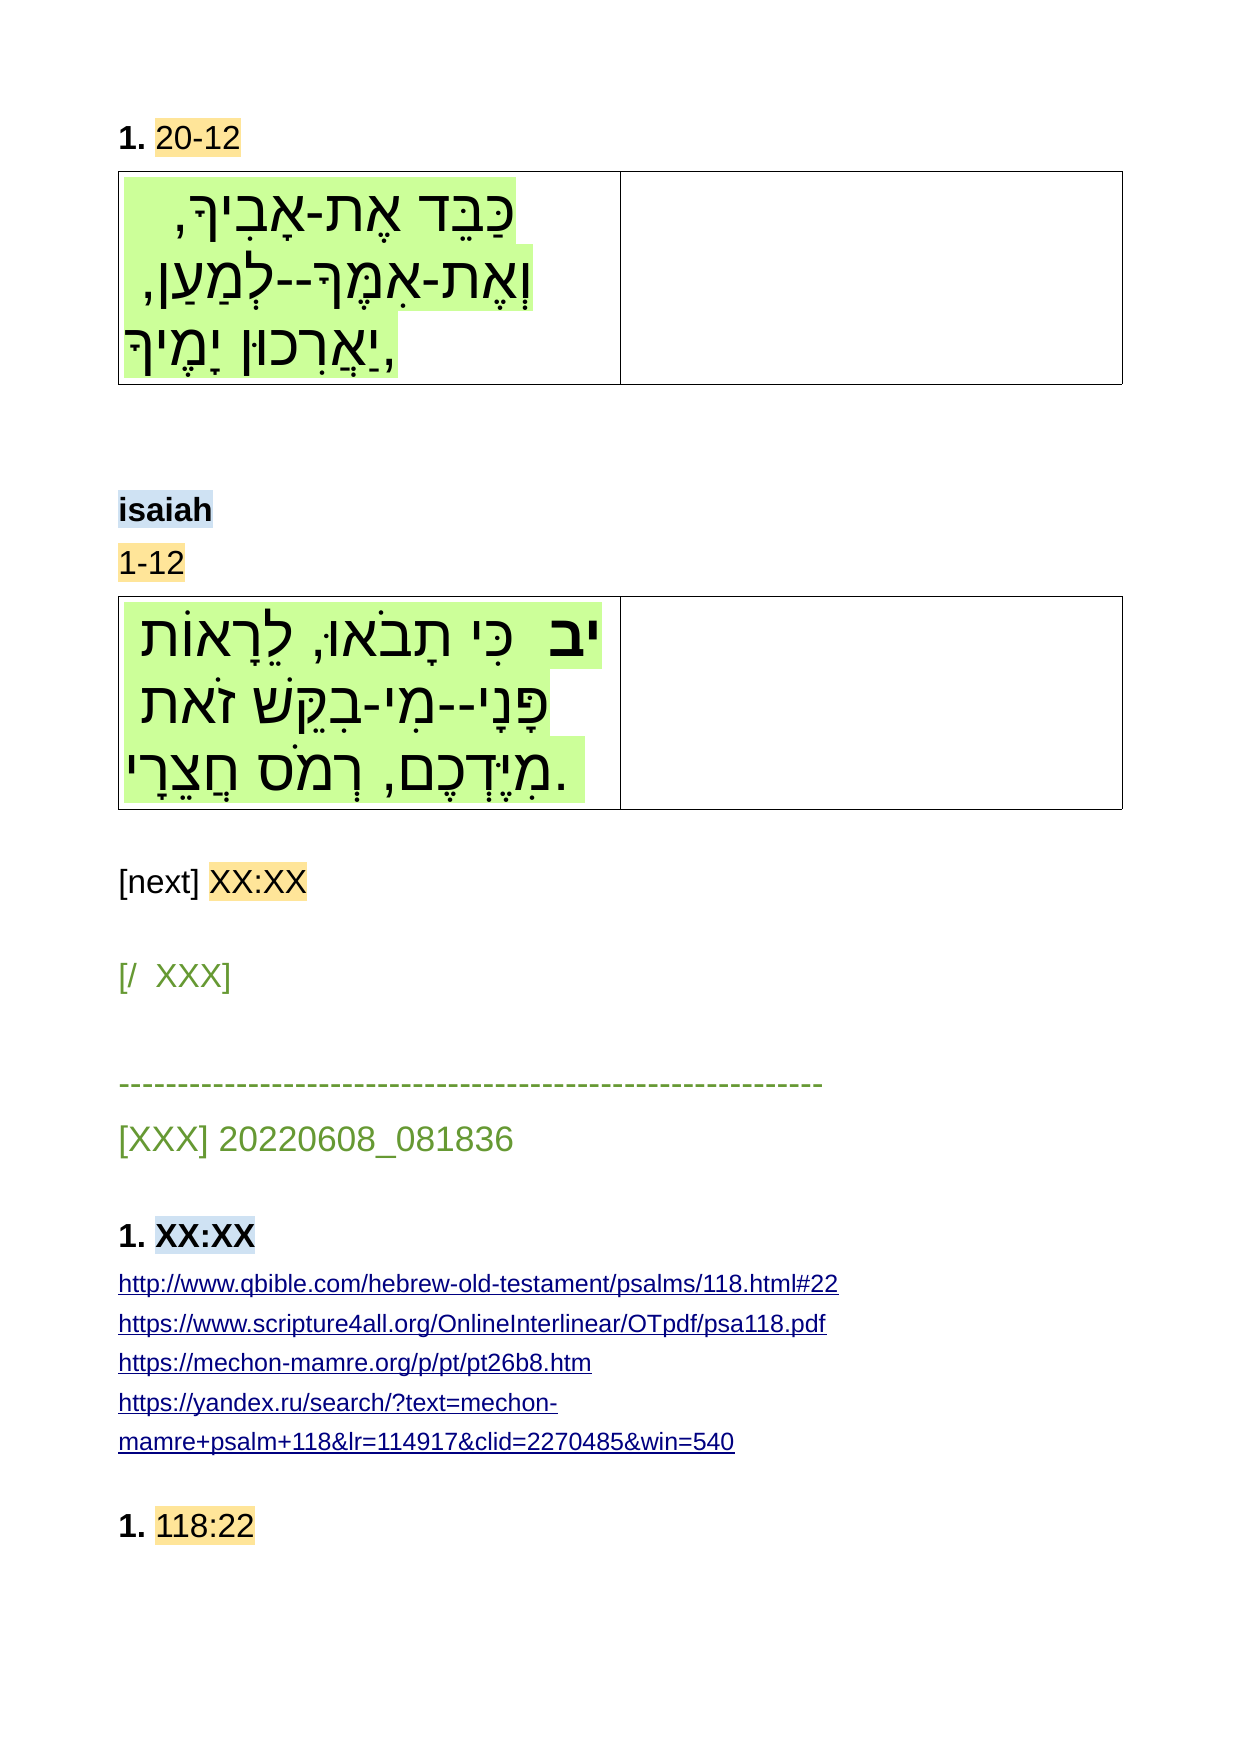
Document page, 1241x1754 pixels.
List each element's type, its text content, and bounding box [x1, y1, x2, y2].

text [XXX] 20220608_081836 [118, 1118, 1122, 1159]
text 1. 118:22 [118, 1506, 1122, 1545]
text http://www.qbible.com/hebrew-old-testament/psalms/118.html#22 [118, 1269, 1122, 1298]
text [next] XX:XX [118, 862, 1122, 901]
table_header [621, 597, 1122, 809]
text ------------------------------------------------------------ [118, 1062, 1122, 1103]
text 1. 20-12 [118, 118, 1122, 157]
text https://www.scripture4all.org/OnlineInterlinear/OTpdf/psa118.pdf [118, 1308, 1122, 1337]
text isaiah [118, 490, 1122, 528]
table_header יב כִּי תָבֹאוּ, לֵרָאוֹת פָּנָי--מִי-בִקֵּשׁ זֹאת מִיֶּדְכֶם, רְמֹס חֲצֵרָי. [119, 597, 620, 809]
text 1. XX:XX [118, 1216, 1122, 1254]
text https://mechon-mamre.org/p/pt/pt26b8.htm [118, 1348, 1122, 1377]
text https://yandex.ru/search/?text=mechon-mamre+psalm+118&lr=114917&clid=2270485&win=540 [118, 1388, 1122, 1456]
text [/ XXX] [118, 956, 1122, 995]
table_header כַּבֵּד אֶת-אָבִיךָ, וְאֶת-אִמֶּךָ--לְמַעַן, יַאֲרִכוּן יָמֶיךָ, [119, 172, 620, 384]
text 1-12 [118, 543, 1122, 582]
table_header [621, 172, 1122, 384]
